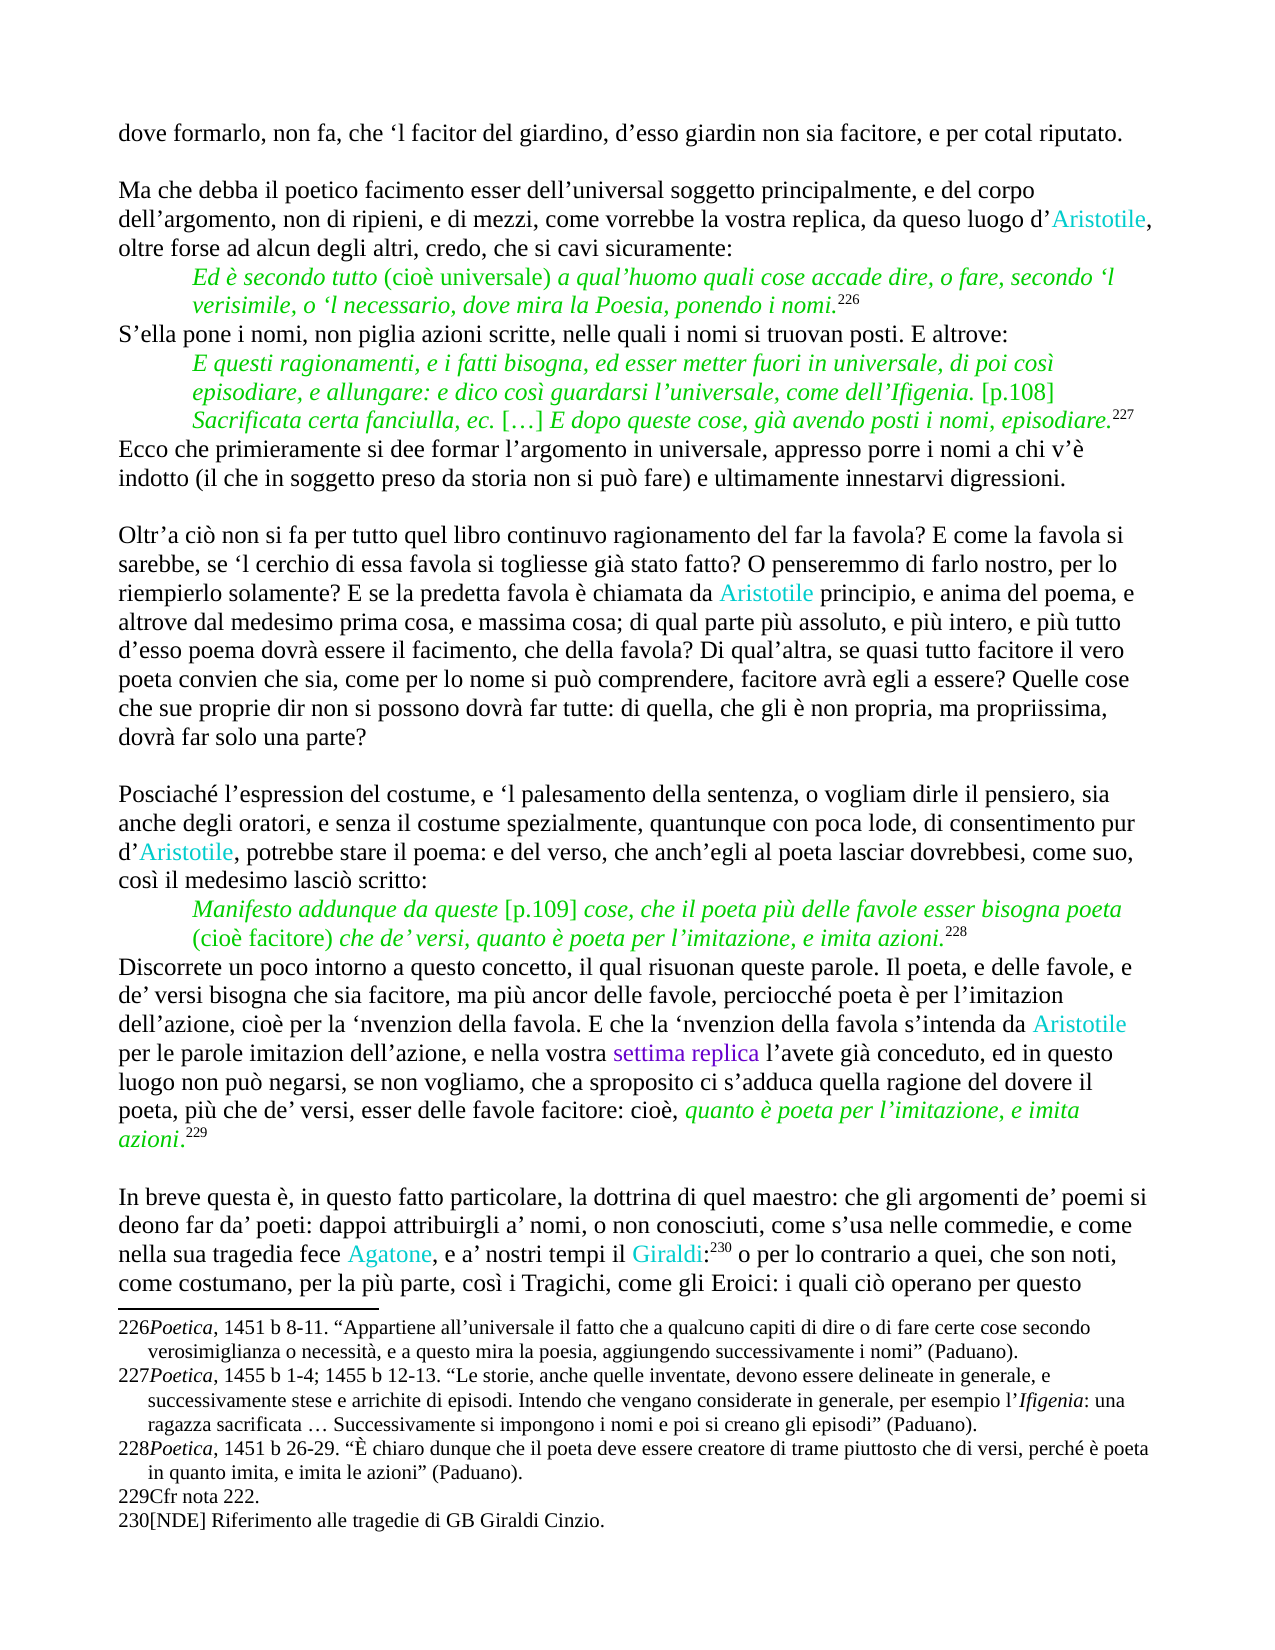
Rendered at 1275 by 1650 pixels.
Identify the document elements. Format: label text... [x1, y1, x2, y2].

text Ma che debba il poetico facimento esser dell’universal soggetto principalmente, e del corpo dell’argomento, non di ripieni, e di mezzi, come vorrebbe la vostra replica, da queso luogo d’Aristotile, oltre forse ad alcun degli altri, credo, che si cavi sicuramente: [118, 176, 1157, 262]
text E questi ragionamenti, e i fatti bisogna, ed esser metter fuori in universale, di poi così episodiare, e allungare: e dico così guardarsi l’universale, come dell’Ifigenia. [p.108] Sacrificata certa fanciulla, ec. […] E dopo queste cose, già avendo posti i nomi, episodiare. [192, 348, 1157, 434]
text Manifesto addunque da queste [p.109] cose, che il poeta più delle favole esser bisogna poeta (cioè facitore) che de’ versi, quanto è poeta per l’imitazione, e imita azioni. [192, 894, 1157, 952]
text Posciaché l’espression del costume, e ‘l palesamento della sentenza, o vogliam dirle il pensiero, sia anche degli oratori, e senza il costume spezialmente, quantunque con poca lode, di consentimento pur d’Aristotile, potrebbe stare il poema: e del verso, che anch’egli al poeta lasciar dovrebbesi, come suo, così il medesimo lasciò scritto: [118, 779, 1157, 894]
text Ed è secondo tutto (cioè universale) a qual’huomo quali cose accade dire, o fare, secondo ‘l verisimile, o ‘l necessario, dove mira la Poesia, ponendo i nomi. [192, 262, 1157, 319]
text Cfr nota 222. [118, 1484, 1157, 1508]
text [NDE] Riferimento alle tragedie di GB Giraldi Cinzio. [118, 1508, 1157, 1532]
text Poetica, 1455 b 1-4; 1455 b 12-13. “Le storie, anche quelle inventate, devono essere delineate in generale, e successivamente stese e arrichite di episodi. Intendo che vengano considerate in generale, per esempio l’Ifigenia: una ragazza sacrificata … Successivamente si impongono i nomi e poi si creano gli episodi” (Paduano). [118, 1363, 1157, 1436]
text In breve questa è, in questo fatto particolare, la dottrina di quel maestro: che gli argomenti de’ poemi si deono far da’ poeti: dappoi attribuirgli a’ nomi, o non conosciuti, come s’usa nelle commedie, e come nella sua tragedia fece Agatone, e a’ nostri tempi il Giraldi: o per lo contrario a quei, che son noti, come costumano, per la più parte, così i Tragichi, come gli Eroici: i quali ciò operano per questo [118, 1182, 1157, 1297]
text S’ella pone i nomi, non piglia azioni scritte, nelle quali i nomi si truovan posti. E altrove: [118, 319, 1157, 348]
text Ecco che primieramente si dee formar l’argomento in universale, appresso porre i nomi a chi v’è indotto (il che in soggetto preso da storia non si può fare) e ultimamente innestarvi digressioni. [118, 434, 1157, 492]
text Poetica, 1451 b 26-29. “È chiaro dunque che il poeta deve essere creatore di trame piuttosto che di versi, perché è poeta in quanto imita, e imita le azioni” (Paduano). [118, 1436, 1157, 1484]
text dove formarlo, non fa, che ‘l facitor del giardino, d’esso giardin non sia facitore, e per cotal riputato. [118, 118, 1157, 147]
text Discorrete un poco intorno a questo concetto, il qual risuonan queste parole. Il poeta, e delle favole, e de’ versi bisogna che sia facitore, ma più ancor delle favole, perciocché poeta è per l’imitazion dell’azione, cioè per la ‘nvenzion della favola. E che la ‘nvenzion della favola s’intenda da Aristotile per le parole imitazion dell’azione, e nella vostra settima replica l’avete già conceduto, ed in questo luogo non può negarsi, se non vogliamo, che a sproposito ci s’adduca quella ragione del dovere il poeta, più che de’ versi, esser delle favole facitore: cioè, quanto è poeta per l’imitazione, e imita azioni. [118, 952, 1157, 1153]
text Oltr’a ciò non si fa per tutto quel libro continuvo ragionamento del far la favola? E come la favola si sarebbe, se ‘l cerchio di essa favola si togliesse già stato fatto? O penseremmo di farlo nostro, per lo riempierlo solamente? E se la predetta favola è chiamata da Aristotile principio, e anima del poema, e altrove dal medesimo prima cosa, e massima cosa; di qual parte più assoluto, e più intero, e più tutto d’esso poema dovrà essere il facimento, che della favola? Di qual’altra, se quasi tutto facitore il vero poeta convien che sia, come per lo nome si può comprendere, facitore avrà egli a essere? Quelle cose che sue proprie dir non si possono dovrà far tutte: di quella, che gli è non propria, ma propriissima, dovrà far solo una parte? [118, 521, 1157, 751]
text Poetica, 1451 b 8-11. “Appartiene all’universale il fatto che a qualcuno capiti di dire o di fare certe cose secondo verosimiglianza o necessità, e a questo mira la poesia, aggiungendo successivamente i nomi” (Paduano). [118, 1315, 1157, 1363]
